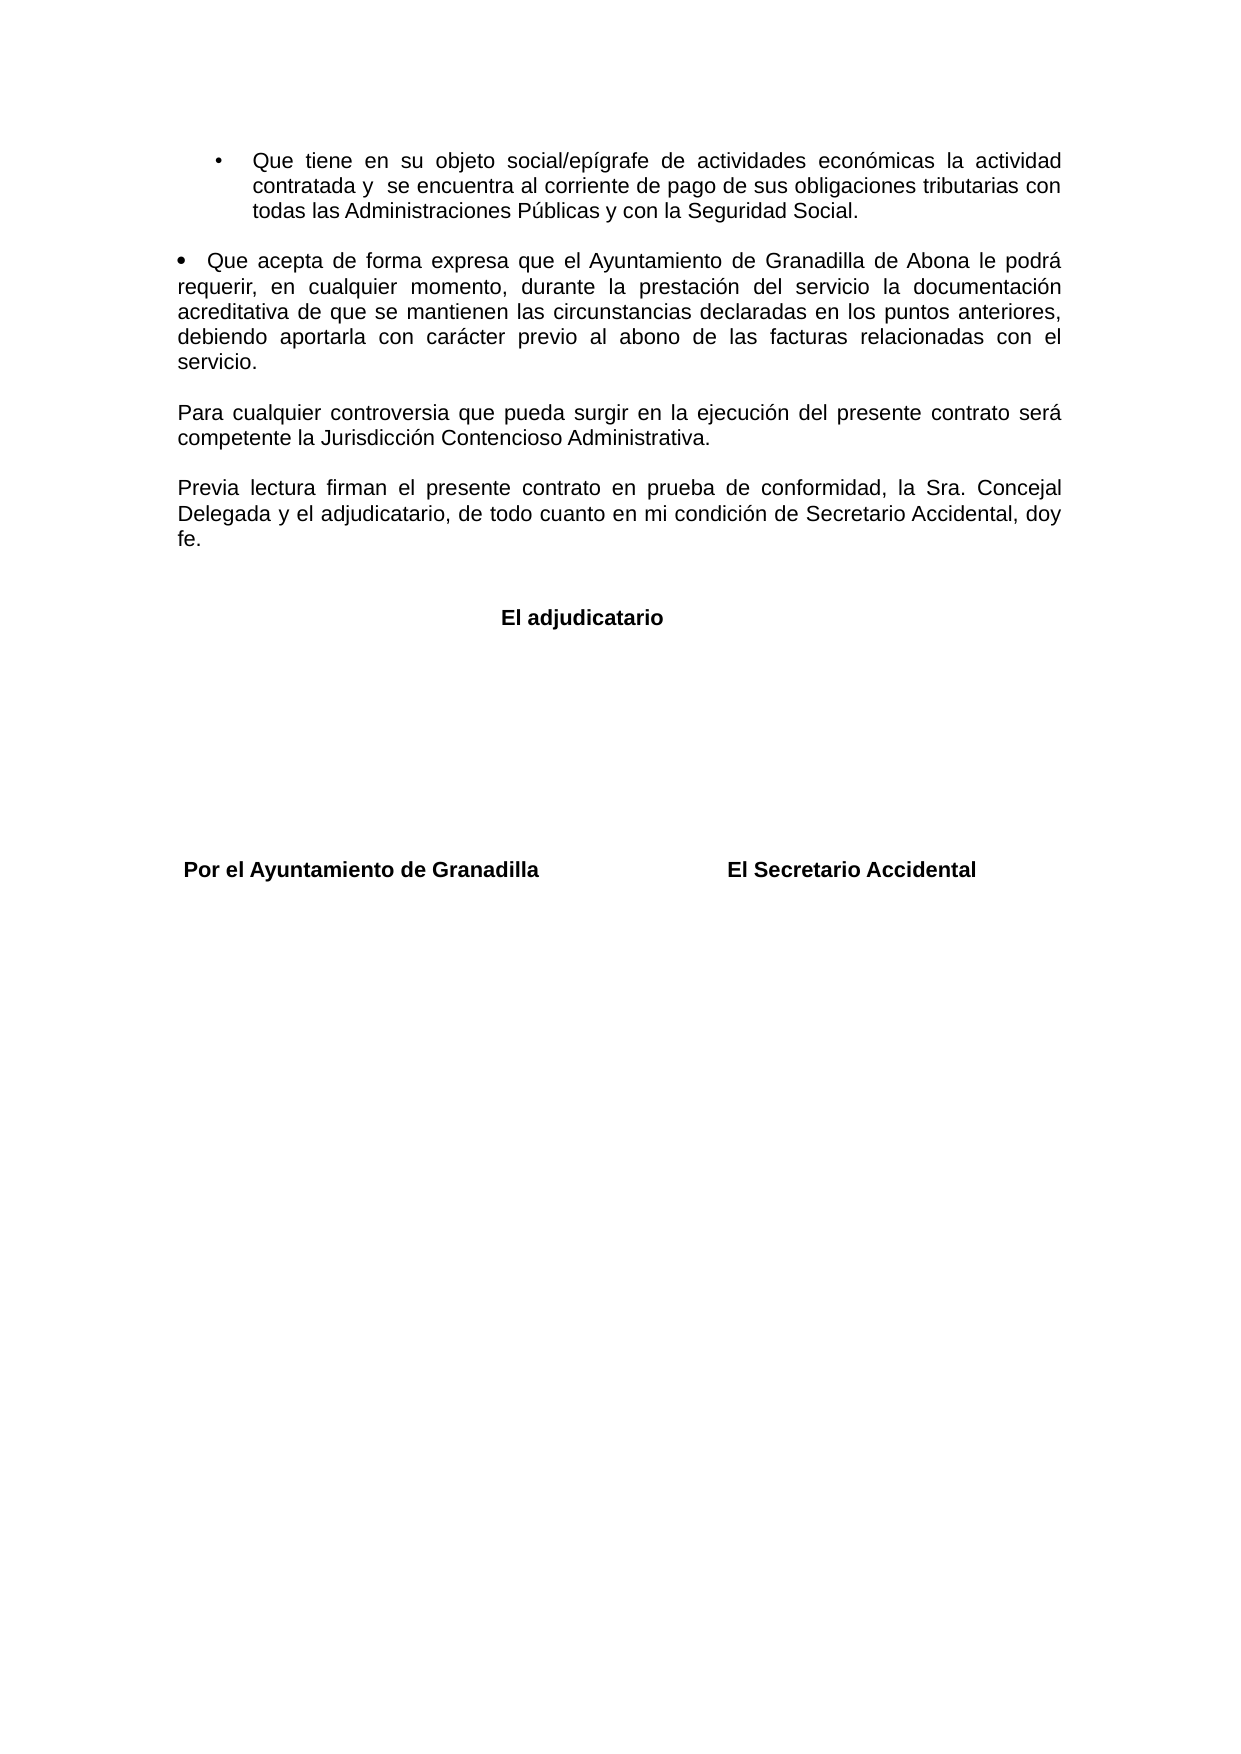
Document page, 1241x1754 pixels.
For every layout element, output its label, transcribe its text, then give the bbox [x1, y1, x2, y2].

text Por el Ayuntamiento de Granadilla El Secretario Accidental [177, 857, 1063, 882]
list Que acepta de forma expresa que el Ayuntamiento de Granadilla de Abona le podrá requerir, en cualquier momento, durante la prestación del servicio la documentación acreditativa de que se mantienen las circunstancias declaradas en los puntos anteriores, debiendo aportarla con carácter previo al abono de las facturas relacionadas con el servicio. [177, 248, 1063, 374]
text Para cualquier controversia que pueda surgir en la ejecución del presente contrato será competente la Jurisdicción Contencioso Administrativa. [177, 400, 1063, 450]
list Que tiene en su objeto social/epígrafe de actividades económicas la actividad contratada y se encuentra al corriente de pago de sus obligaciones tributarias con todas las Administraciones Públicas y con la Seguridad Social. [215, 148, 1063, 223]
text El adjudicatario [177, 605, 1063, 630]
subtitle Previa lectura firman el presente contrato en prueba de conformidad, la Sra. Concejal Delegada y el adjudicatario, de todo cuanto en mi condición de Secretario Accidental, doy fe. [177, 475, 1063, 551]
